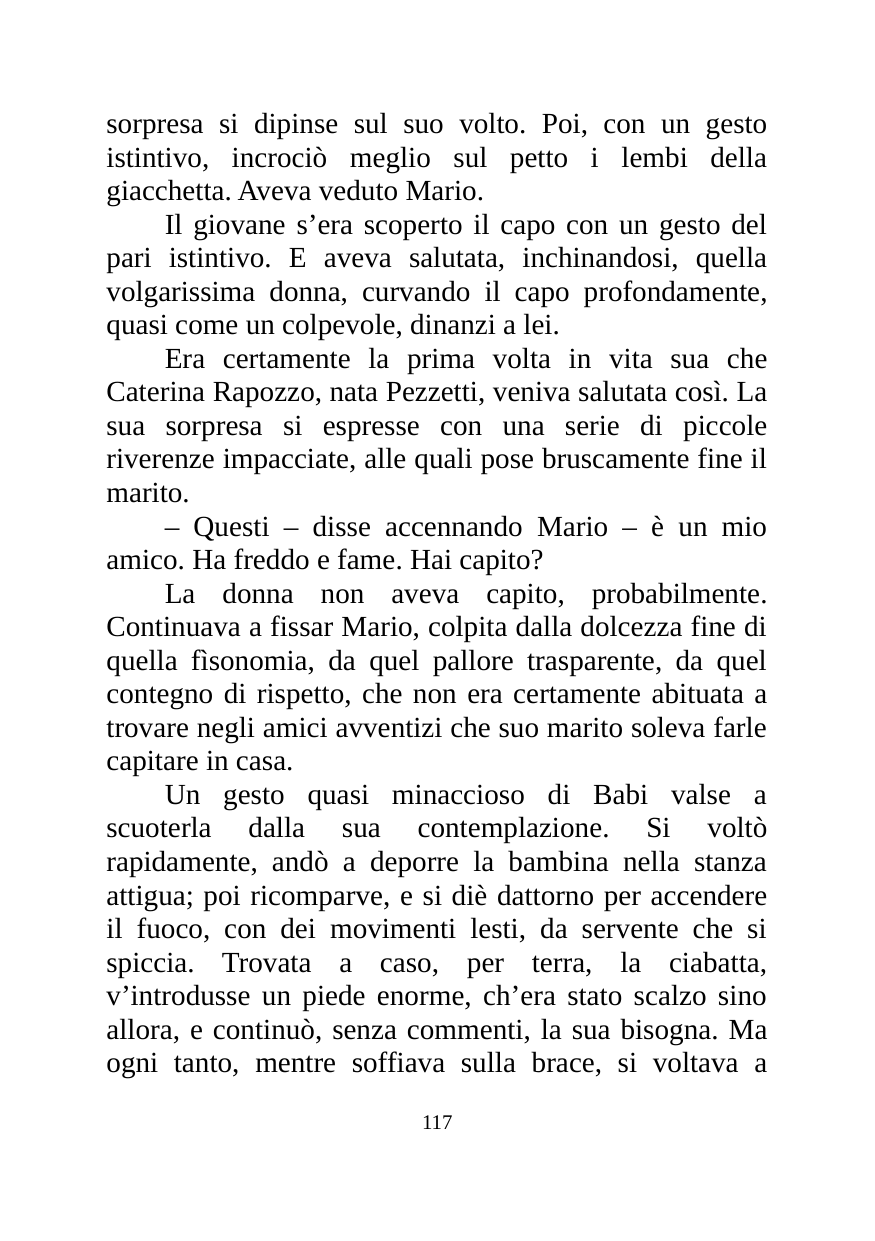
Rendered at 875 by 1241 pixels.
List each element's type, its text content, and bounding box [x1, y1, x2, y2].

text sorpresa si dipinse sul suo volto. Poi, con un gesto istintivo, incrociò meglio sul petto i lembi della giacchetta. Aveva veduto Mario. [106, 106, 768, 207]
text La donna non aveva capito, probabilmente. Continuava a fissar Mario, colpita dalla dolcezza fine di quella fìsonomia, da quel pallore trasparente, da quel contegno di rispetto, che non era certamente abituata a trovare negli amici avventizi che suo marito soleva farle capitare in casa. [106, 576, 768, 777]
text Il giovane s’era scoperto il capo con un gesto del pari istintivo. E aveva salutata, inchinandosi, quella volgarissima donna, curvando il capo profondamente, quasi come un colpevole, dinanzi a lei. [106, 207, 768, 341]
text Un gesto quasi minaccioso di Babi valse a scuoterla dalla sua contemplazione. Si voltò rapidamente, andò a deporre la bambina nella stanza attigua; poi ricomparve, e si diè dattorno per accendere il fuoco, con dei movimenti lesti, da servente che si spiccia. Trovata a caso, per terra, la ciabatta, v’introdusse un piede enorme, ch’era stato scalzo sino allora, e continuò, senza commenti, la sua bisogna. Ma ogni tanto, mentre soffiava sulla brace, si voltava a [106, 777, 768, 1079]
text – Questi – disse accennando Mario – è un mio amico. Ha freddo e fame. Hai capito? [106, 509, 768, 576]
text Era certamente la prima volta in vita sua che Caterina Rapozzo, nata Pezzetti, veniva salutata così. La sua sorpresa si espresse con una serie di piccole riverenze impacciate, alle quali pose bruscamente fine il marito. [106, 341, 768, 509]
